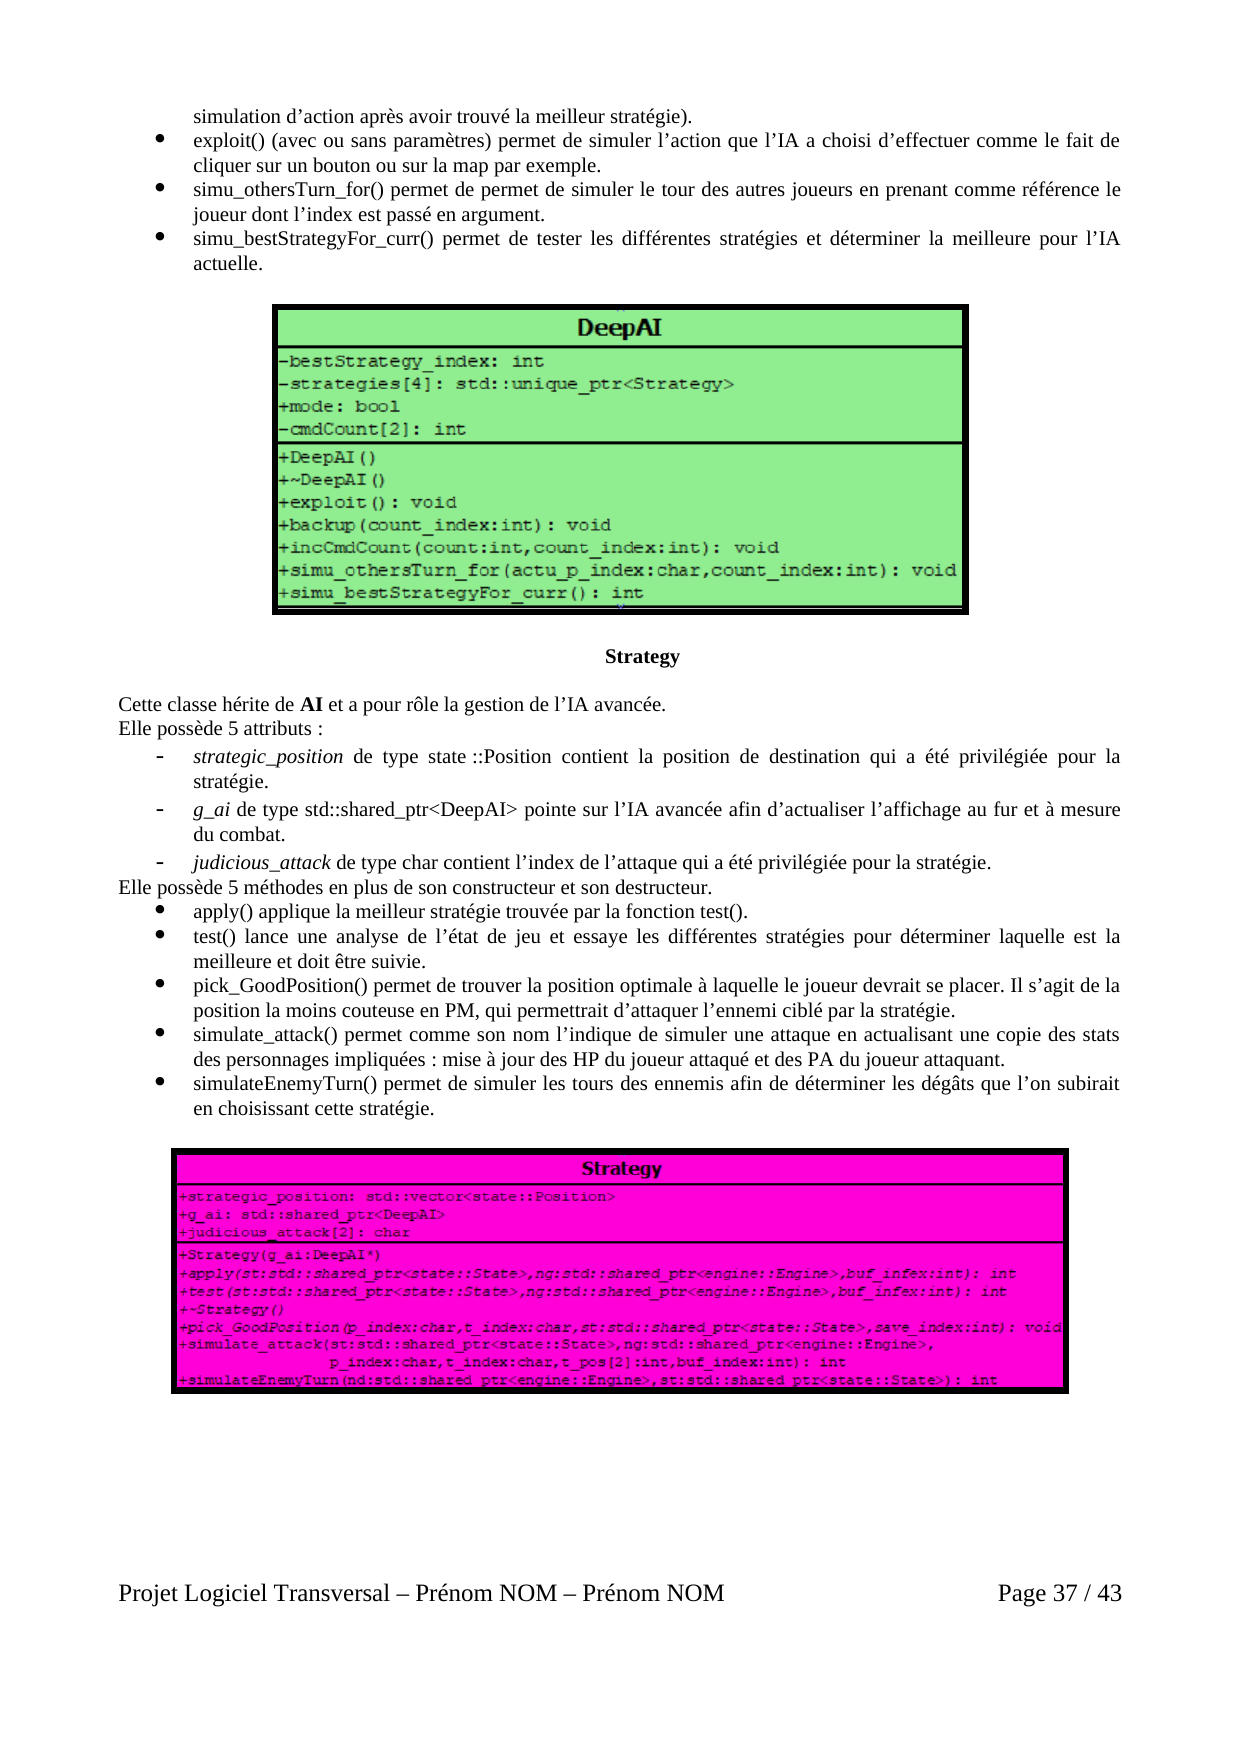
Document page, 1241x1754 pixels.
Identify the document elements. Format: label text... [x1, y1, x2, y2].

list simulate_attack() permet comme son nom l’indique de simuler une attaque en actualisant une copie des stats des personnages impliquées : mise à jour des HP du joueur attaqué et des PA du joueur attaquant. [156, 1022, 1122, 1071]
list g_ai de type std::shared_ptr<DeepAI> pointe sur l’IA avancée afin d’actualiser l’affichage au fur et à mesure du combat. [156, 793, 1122, 846]
list pick_GoodPosition() permet de trouver la position optimale à laquelle le joueur devrait se placer. Il s’agit de la position la moins couteuse en PM, qui permettrait d’attaquer l’ennemi ciblé par la stratégie. [156, 973, 1122, 1022]
text Cette classe hérite de AI et a pour rôle la gestion de l’IA avancée. [118, 692, 1122, 716]
text Strategy [163, 644, 1122, 668]
text Elle possède 5 attributs : [118, 716, 1122, 740]
list strategic_position de type state ::Position contient la position de destination qui a été privilégiée pour la stratégie. [156, 740, 1122, 793]
list simu_othersTurn_for() permet de permet de simuler le tour des autres joueurs en prenant comme référence le joueur dont l’index est passé en argument. [156, 177, 1122, 226]
list judicious_attack de type char contient l’index de l’attaque qui a été privilégiée pour la stratégie. [156, 846, 1122, 875]
list exploit() (avec ou sans paramètres) permet de simuler l’action que l’IA a choisi d’effectuer comme le fait de cliquer sur un bouton ou sur la map par exemple. [156, 128, 1122, 177]
list test() lance une analyse de l’état de jeu et essaye les différentes stratégies pour déterminer laquelle est la meilleure et doit être suivie. [156, 924, 1122, 973]
text Elle possède 5 méthodes en plus de son constructeur et son destructeur. [118, 875, 1122, 899]
list simu_bestStrategyFor_curr() permet de tester les différentes stratégies et déterminer la meilleure pour l’IA actuelle. [156, 226, 1122, 275]
list simulation d’action après avoir trouvé la meilleur stratégie). [156, 104, 1122, 128]
list apply() applique la meilleur stratégie trouvée par la fonction test(). [156, 899, 1122, 924]
list simulateEnemyTurn() permet de simuler les tours des ennemis afin de déterminer les dégâts que l’on subirait en choisissant cette stratégie. [156, 1071, 1122, 1119]
